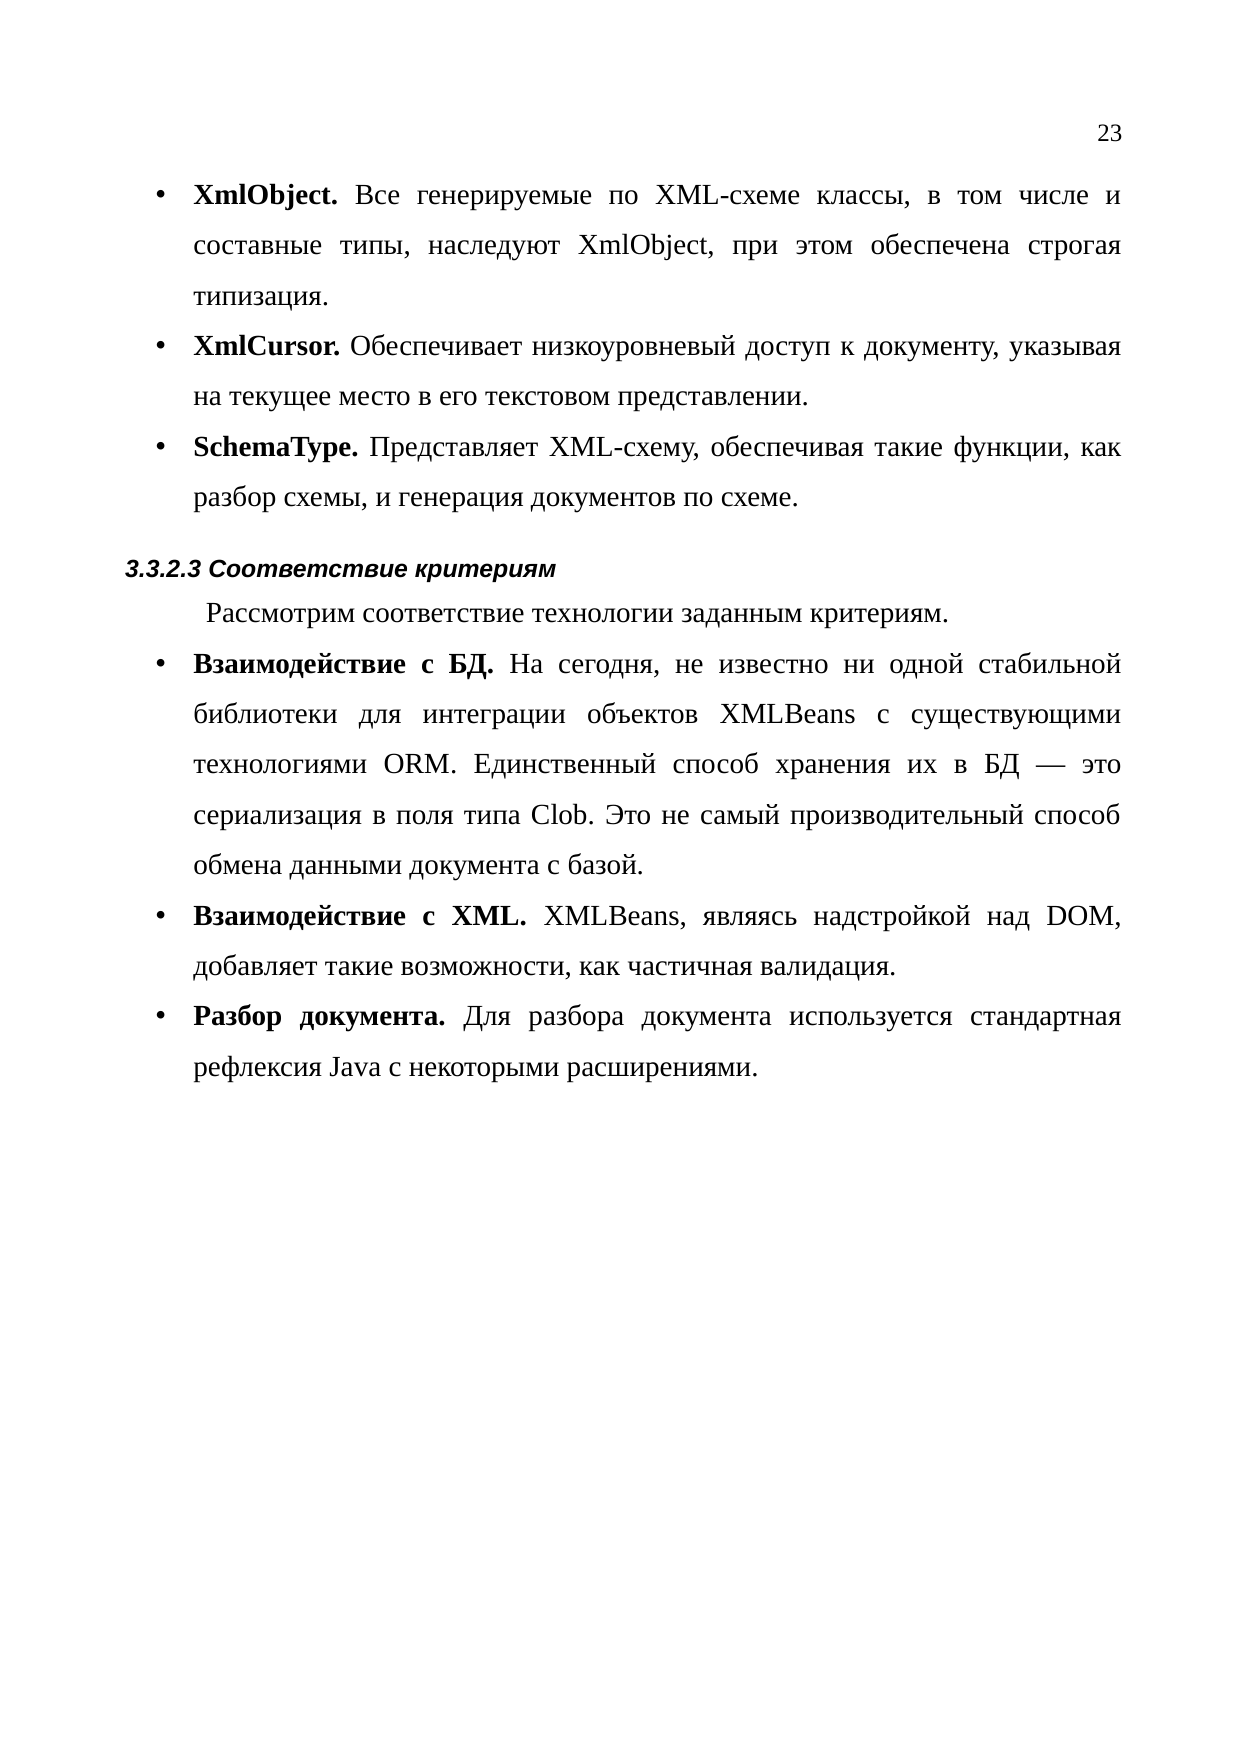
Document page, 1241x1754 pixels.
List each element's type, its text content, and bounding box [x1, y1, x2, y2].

subtitle Соответствие критериям [118, 554, 1122, 583]
list Взаимодействие с БД. На сегодня, не известно ни одной стабильной библиотеки для интеграции объектов XMLBeans с существующими технологиями ORM. Единственный способ хранения их в БД — это сериализация в поля типа Clob. Это не самый производительный способ обмена данными документа с базой. [156, 646, 1122, 881]
list Взаимодействие с XML. XMLBeans, являясь надстройкой над DOM, добавляет такие возможности, как частичная валидация. [156, 898, 1122, 982]
list XmlCursor. Обеспечивает низкоуровневый доступ к документу, указывая на текущее место в его текстовом представлении. [156, 328, 1122, 412]
list SchemaType. Представляет XML-схему, обеспечивая такие функции, как разбор схемы, и генерация документов по схеме. [156, 429, 1122, 513]
list XmlObject. Все генерируемые по XML-схеме классы, в том числе и составные типы, наследуют XmlObject, при этом обеспечена строгая типизация. [156, 177, 1122, 311]
text Рассмотрим соответствие технологии заданным критериям. [118, 596, 1122, 629]
list Разбор документа. Для разбора документа используется стандартная рефлексия Java с некоторыми расширениями. [156, 998, 1122, 1082]
